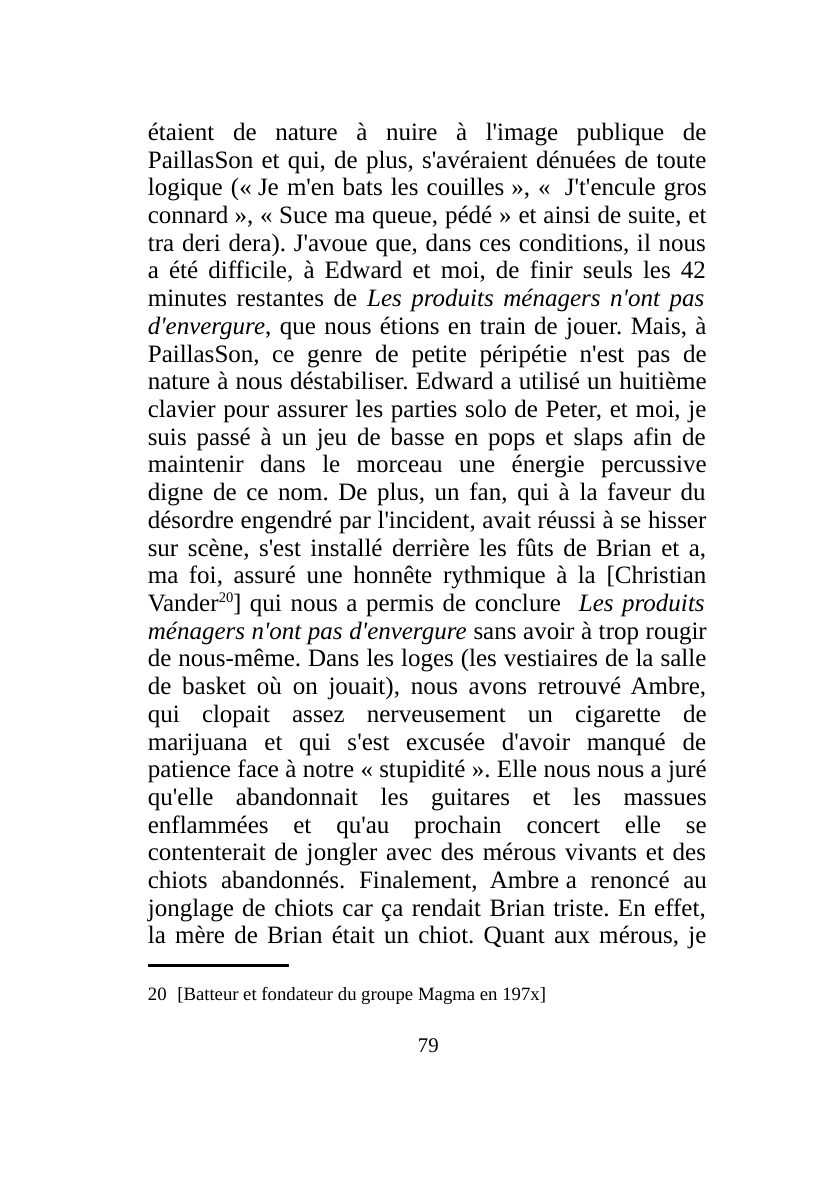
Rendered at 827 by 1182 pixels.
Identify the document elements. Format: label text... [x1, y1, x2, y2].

text [Batteur et fondateur du groupe Magma en 197x] [148, 983, 709, 1004]
text étaient de nature à nuire à l'image publique de PaillasSon et qui, de plus, s'avéraient dénuées de toute logique (« Je m'en bats les couilles », « J't'encule gros connard », « Suce ma queue, pédé » et ainsi de suite, et tra deri dera). J'avoue que, dans ces conditions, il nous a été difficile, à Edward et moi, de finir seuls les 42 minutes restantes de Les produits ménagers n'ont pas d'envergure, que nous étions en train de jouer. Mais, à PaillasSon, ce genre de petite péripétie n'est pas de nature à nous déstabiliser. Edward a utilisé un huitième clavier pour assurer les parties solo de Peter, et moi, je suis passé à un jeu de basse en pops et slaps afin de maintenir dans le morceau une énergie percussive digne de ce nom. De plus, un fan, qui à la faveur du désordre engendré par l'incident, avait réussi à se hisser sur scène, s'est installé derrière les fûts de Brian et a, ma foi, assuré une honnête rythmique à la [Christian Vander] qui nous a permis de conclure Les produits ménagers n'ont pas d'envergure sans avoir à trop rougir de nous‑même. Dans les loges (les vestiaires de la salle de basket où on jouait), nous avons retrouvé Ambre, qui clopait assez nerveusement un cigarette de marijuana et qui s'est excusée d'avoir manqué de patience face à notre « stupidité ». Elle nous nous a juré qu'elle abandonnait les guitares et les massues enflammées et qu'au prochain concert elle se contenterait de jongler avec des mérous vivants et des chiots abandonnés. Finalement, Ambre a renoncé au jonglage de chiots car ça rendait Brian triste. En effet, la mère de Brian était un chiot. Quant aux mérous, je [148, 118, 707, 949]
